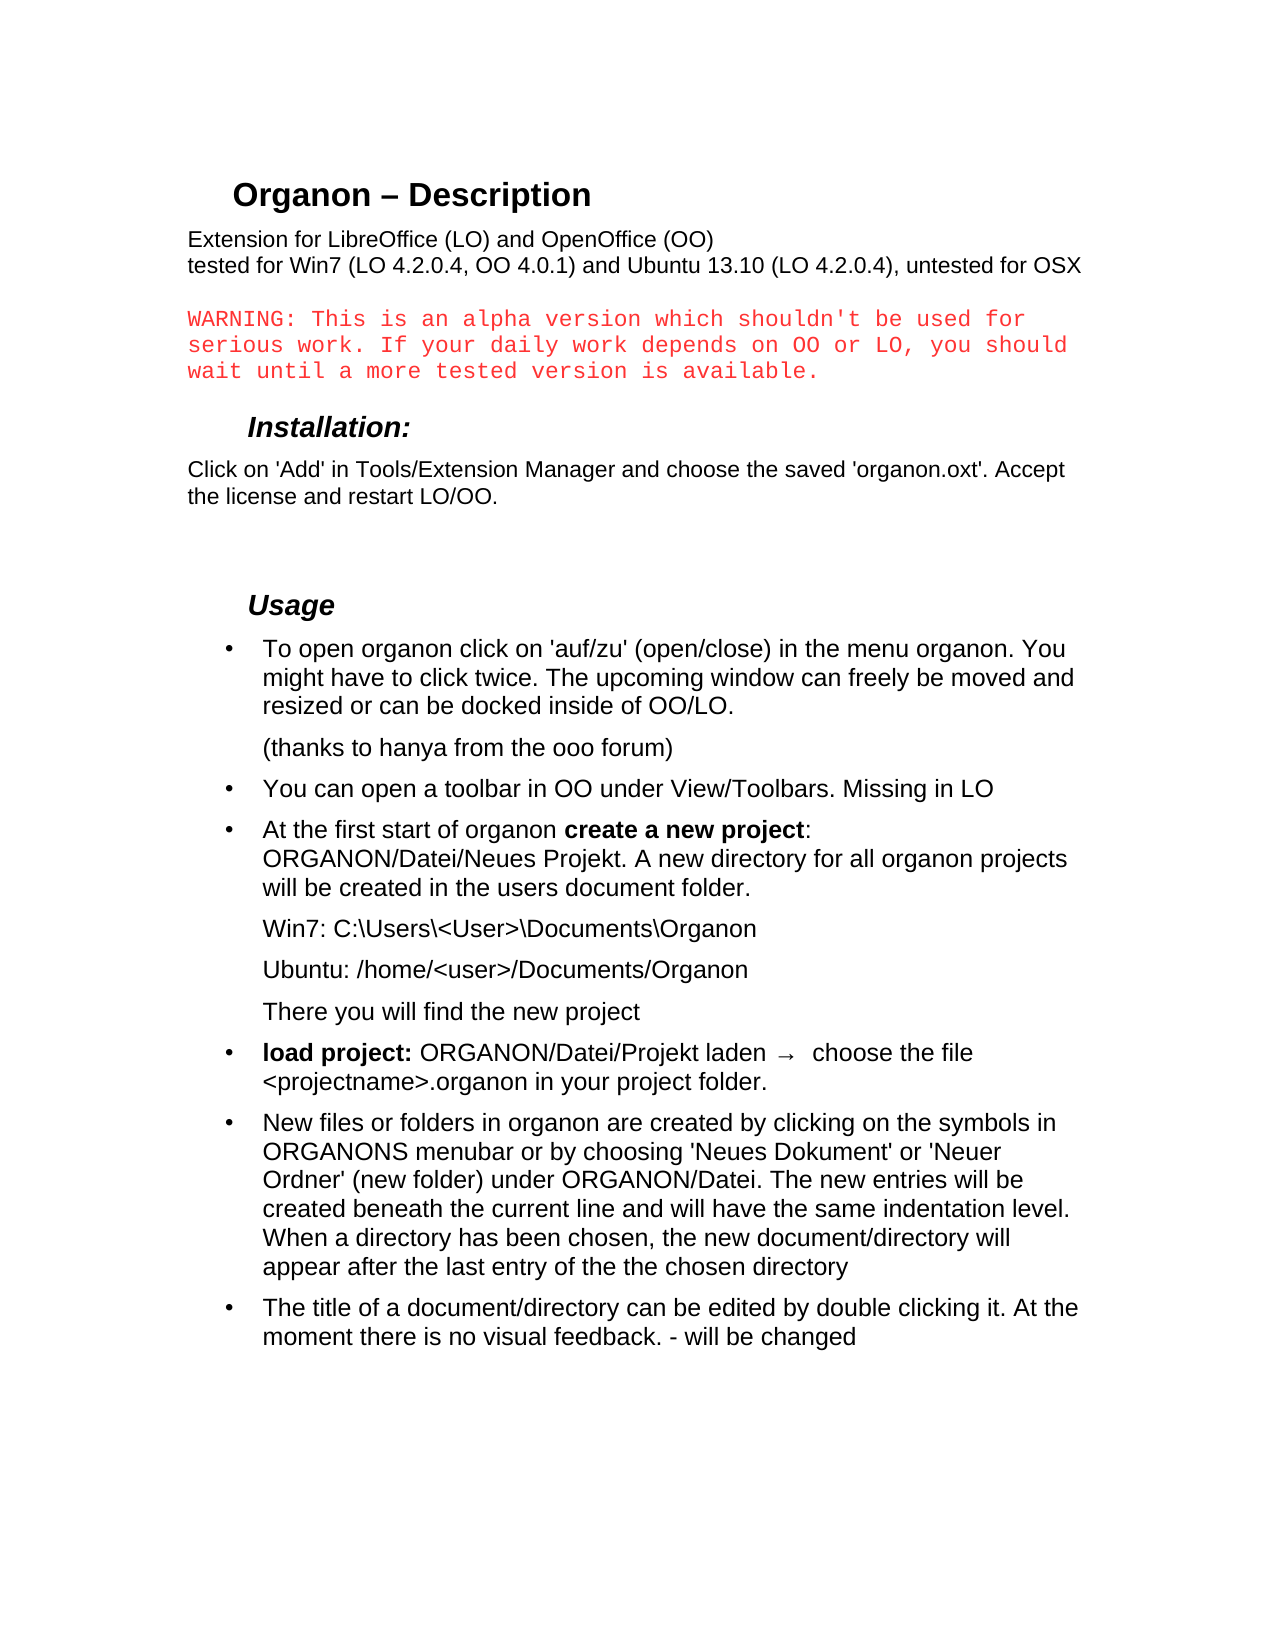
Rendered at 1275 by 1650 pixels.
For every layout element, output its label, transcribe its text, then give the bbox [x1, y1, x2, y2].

text WARNING: This is an alpha version which shouldn't be used for serious work. If your daily work depends on OO or LO, you should wait until a more tested version is available. [187, 307, 1087, 385]
text tested for Win7 (LO 4.2.0.4, OO 4.0.1) and Ubuntu 13.10 (LO 4.2.0.4), untested for OSX [187, 252, 1087, 279]
list Win7: C:\Users\<User>\Documents\Organon [225, 914, 1087, 943]
text Extension for LibreOffice (LO) and OpenOffice (OO) [187, 226, 1087, 252]
list At the first start of organon create a new project: ORGANON/Datei/Neues Projekt. A new directory for all organon projects will be created in the users document folder. [225, 815, 1087, 902]
text Usage [187, 588, 1087, 621]
list Ubuntu: /home/<user>/Documents/Organon [225, 955, 1087, 984]
list To open organon click on 'auf/zu' (open/close) in the menu organon. You might have to click twice. The upcoming window can freely be moved and resized or can be docked inside of OO/LO. [225, 634, 1087, 720]
list (thanks to hanya from the ooo forum) [225, 733, 1087, 761]
list load project: ORGANON/Datei/Projekt laden → choose the file <projectname>.organon in your project folder. [225, 1038, 1087, 1095]
text Click on 'Add' in Tools/Extension Manager and choose the saved 'organon.oxt'. Accept the license and restart LO/OO. [187, 456, 1087, 509]
text Installation: [187, 410, 1087, 444]
list You can open a toolbar in OO under View/Toolbars. Missing in LO [225, 774, 1087, 803]
list New files or folders in organon are created by clicking on the symbols in ORGANONS menubar or by choosing 'Neues Dokument' or 'Neuer Ordner' (new folder) under ORGANON/Datei. The new entries will be created beneath the current line and will have the same indentation level. When a directory has been chosen, the new document/directory will appear after the last entry of the the chosen directory [225, 1108, 1087, 1281]
list The title of a document/directory can be edited by double clicking it. At the moment there is no visual feedback. - will be changed [225, 1293, 1087, 1351]
list There you will find the new project [225, 997, 1087, 1025]
text Organon – Description [187, 175, 1087, 213]
